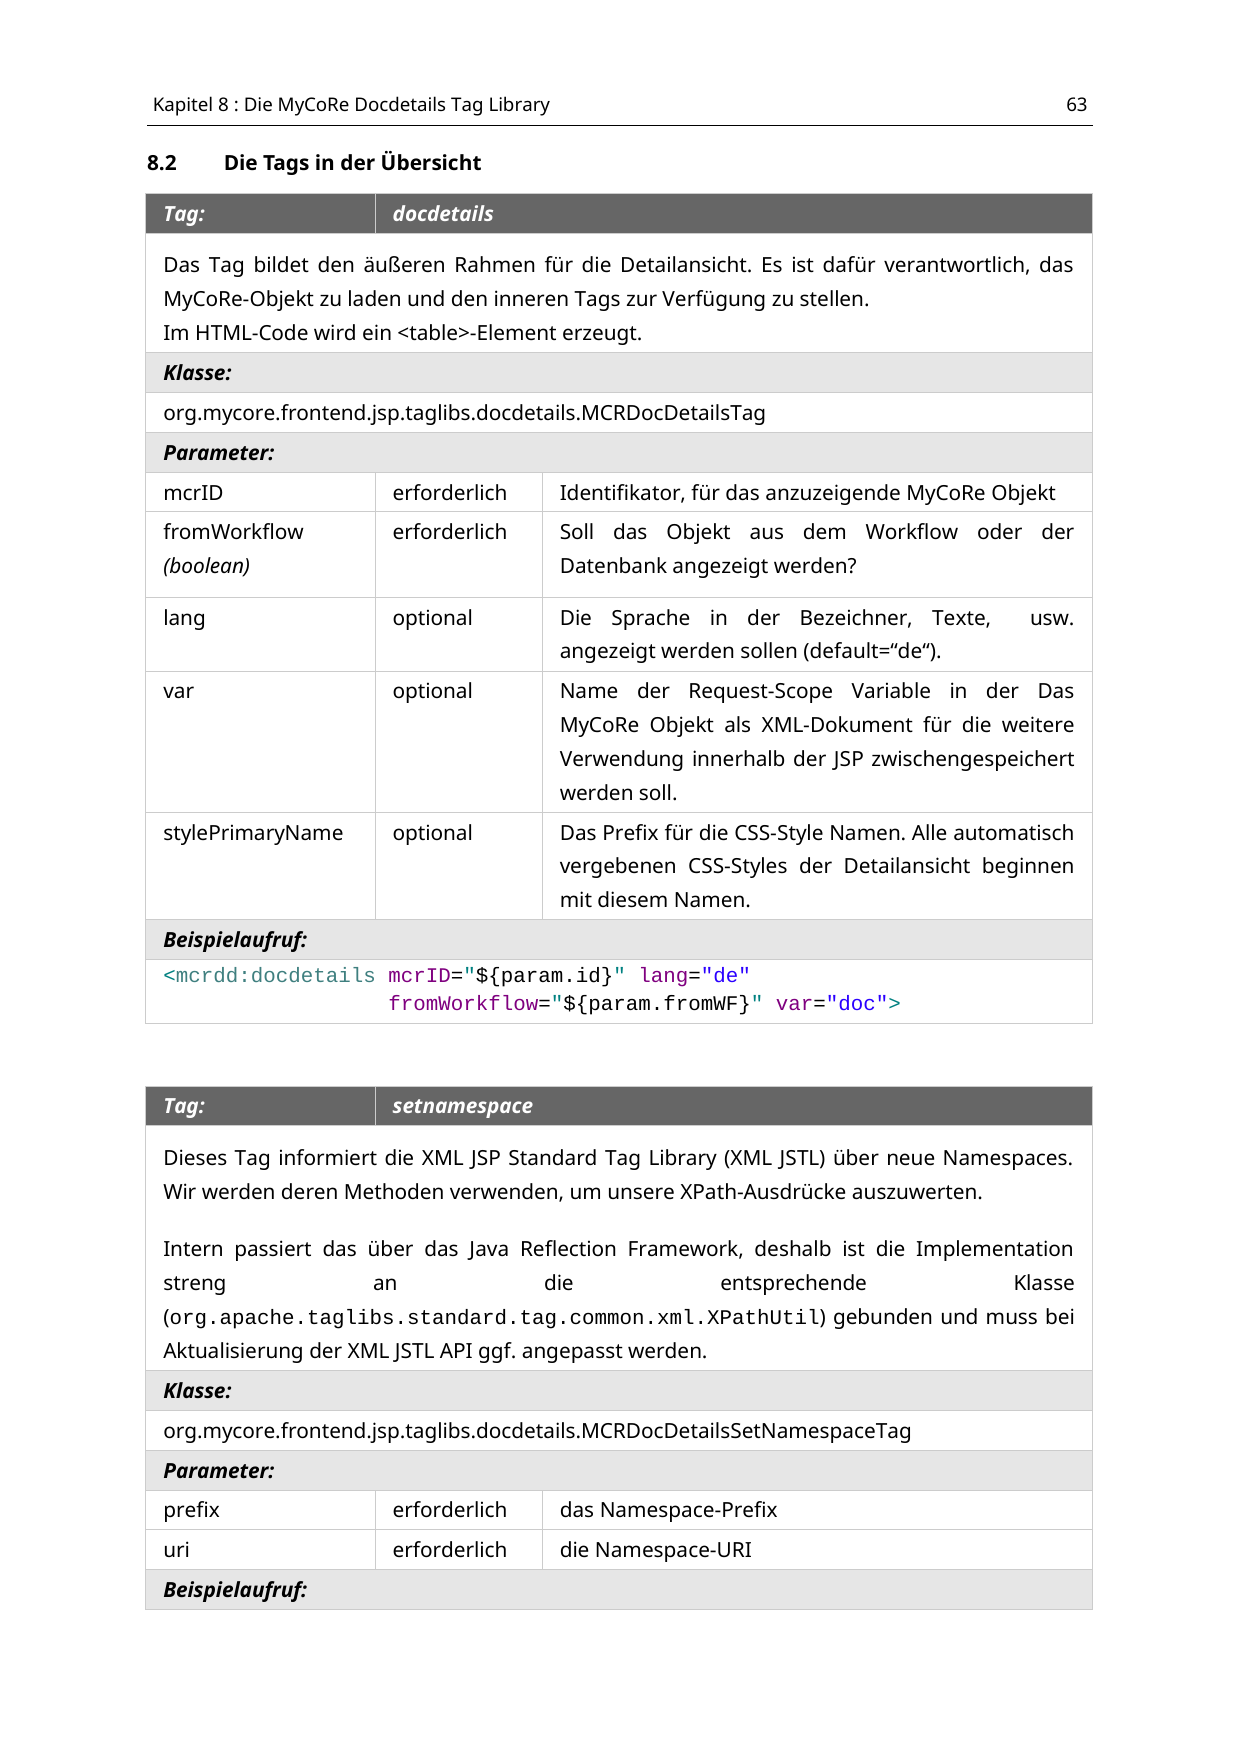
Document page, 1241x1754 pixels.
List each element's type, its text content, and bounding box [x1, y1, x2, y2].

table_cell Name der Request-Scope Variable in der Das MyCoRe Objekt als XML-Dokument für die weitere Verwendung innerhalb der JSP zwischengespeichert werden soll. [543, 672, 1092, 812]
table_cell optional [376, 598, 542, 671]
table_cell org.mycore.frontend.jsp.taglibs.docdetails.MCRDocDetailsTag [146, 393, 1092, 432]
table_cell prefix [146, 1491, 375, 1529]
table_cell Klasse: [146, 353, 1092, 392]
table_header setnamespace [376, 1087, 1092, 1125]
table_cell var [146, 672, 375, 812]
table_cell Identifikator, für das anzuzeigende MyCoRe Objekt [543, 473, 1092, 511]
table_cell uri [146, 1530, 375, 1569]
table_cell Die Sprache in der Bezeichner, Texte, usw. angezeigt werden sollen (default=“de“). [543, 598, 1092, 671]
table_cell Parameter: [146, 1451, 1092, 1490]
table_cell org.mycore.frontend.jsp.taglibs.docdetails.MCRDocDetailsSetNamespaceTag [146, 1411, 1092, 1450]
table_cell Dieses Tag informiert die XML JSP Standard Tag Library (XML JSTL) über neue Namespaces. Wir werden deren Methoden verwenden, um unsere XPath-Ausdrücke auszuwerten. Intern passiert das über das Java Reflection Framework, deshalb ist die Implementation streng an die entsprechende Klasse (org.apache.taglibs.standard.tag.common.xml.XPathUtil) gebunden und muss bei Aktualisierung der XML JSTL API ggf. angepasst werden. [146, 1126, 1092, 1370]
table_cell Soll das Objekt aus dem Workflow oder der Datenbank angezeigt werden? [543, 512, 1092, 597]
table_cell erforderlich [376, 1491, 542, 1529]
table_header Tag: [146, 1087, 375, 1125]
table_cell das Namespace-Prefix [543, 1491, 1092, 1529]
table_cell Das Tag bildet den äußeren Rahmen für die Detailansicht. Es ist dafür verantwortlich, das MyCoRe-Objekt zu laden und den inneren Tags zur Verfügung zu stellen. Im HTML-Code wird ein <table>-Element erzeugt. [146, 234, 1092, 352]
table_cell erforderlich [376, 512, 542, 597]
table_cell Klasse: [146, 1371, 1092, 1410]
table_cell erforderlich [376, 473, 542, 511]
table_cell erforderlich [376, 1530, 542, 1569]
table_cell optional [376, 672, 542, 812]
table_cell Parameter: [146, 433, 1092, 472]
table_cell optional [376, 813, 542, 919]
table_cell <mcrdd:docdetails mcrID="${param.id}" lang="de" fromWorkflow="${param.fromWF}" var="doc"> [146, 960, 1092, 1023]
table_cell Beispielaufruf: [146, 1570, 1092, 1609]
table_cell mcrID [146, 473, 375, 511]
table_header docdetails [376, 194, 1092, 233]
table_cell Beispielaufruf: [146, 920, 1092, 959]
table_cell lang [146, 598, 375, 671]
subtitle Die Tags in der Übersicht [147, 148, 1092, 176]
table_cell fromWorkflow (boolean) [146, 512, 375, 597]
table_cell stylePrimaryName [146, 813, 375, 919]
table_cell die Namespace-URI [543, 1530, 1092, 1569]
table_header Tag: [146, 194, 375, 233]
table_cell Das Prefix für die CSS-Style Namen. Alle automatisch vergebenen CSS-Styles der Detailansicht beginnen mit diesem Namen. [543, 813, 1092, 919]
